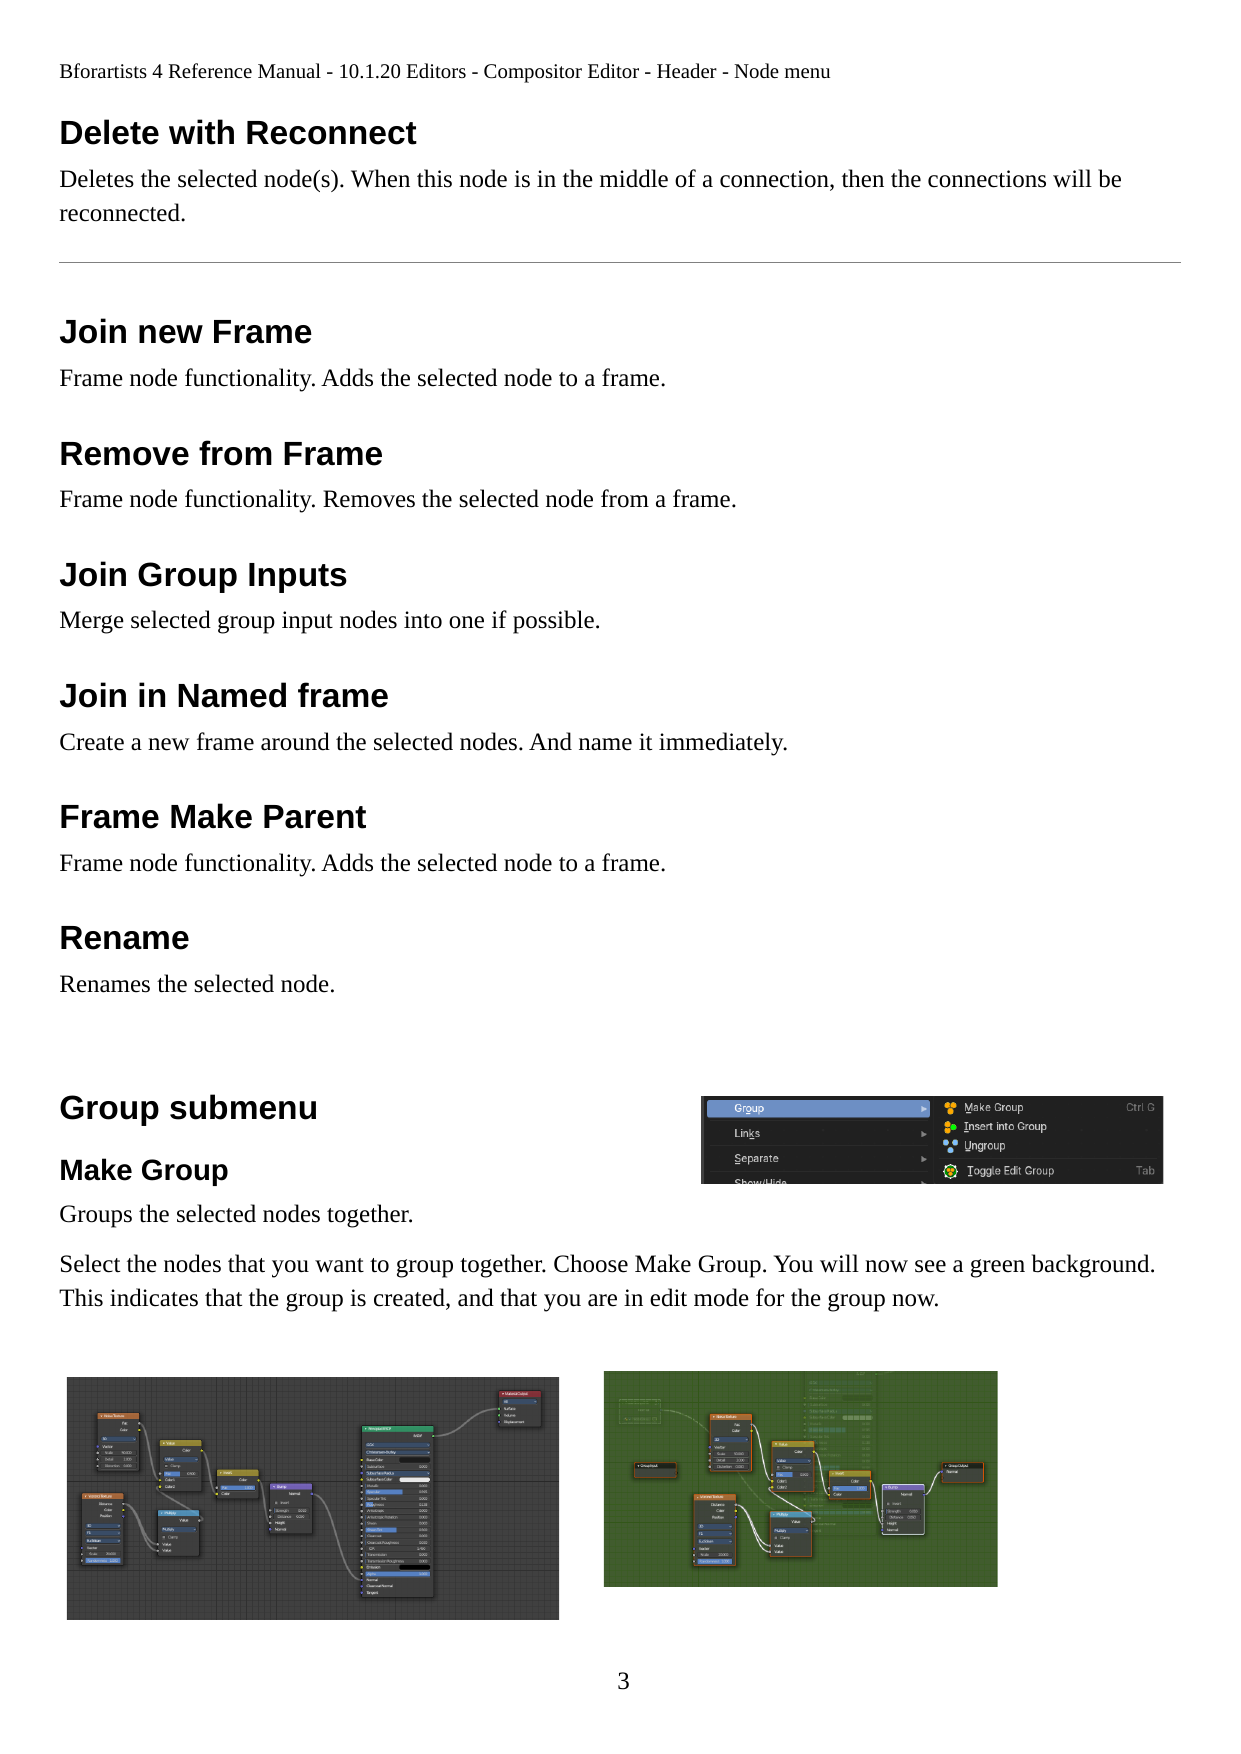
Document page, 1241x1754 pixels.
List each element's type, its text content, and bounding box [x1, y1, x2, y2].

subtitle Group submenu [59, 1088, 1181, 1126]
picture [66, 1377, 560, 1620]
subtitle Delete with Reconnect [59, 113, 1181, 151]
text Deletes the selected node(s). When this node is in the middle of a connection, then the connections will be reconnected. [59, 164, 1181, 227]
text Renames the selected node. [59, 969, 1181, 997]
text Select the nodes that you want to group together. Choose Make Group. You will now see a green background. This indicates that the group is created, and that you are in edit mode for the group now. [59, 1249, 1181, 1312]
text Frame node functionality. Adds the selected node to a frame. [59, 848, 1181, 876]
picture [701, 1096, 1164, 1184]
text Groups the selected nodes together. [59, 1199, 1181, 1228]
subtitle Make Group [59, 1153, 1181, 1187]
text Merge selected group input nodes into one if possible. [59, 606, 1181, 634]
subtitle Frame Make Parent [59, 796, 1181, 835]
text Frame node functionality. Adds the selected node to a frame. [59, 363, 1181, 392]
picture [603, 1371, 998, 1587]
subtitle Join Group Inputs [59, 554, 1181, 593]
text Create a new frame around the selected nodes. And name it immediately. [59, 727, 1181, 755]
subtitle Remove from Frame [59, 433, 1181, 472]
text Frame node functionality. Removes the selected node from a frame. [59, 484, 1181, 513]
subtitle Join new Frame [59, 312, 1181, 351]
subtitle Rename [59, 917, 1181, 956]
subtitle Join in Named frame [59, 675, 1181, 714]
